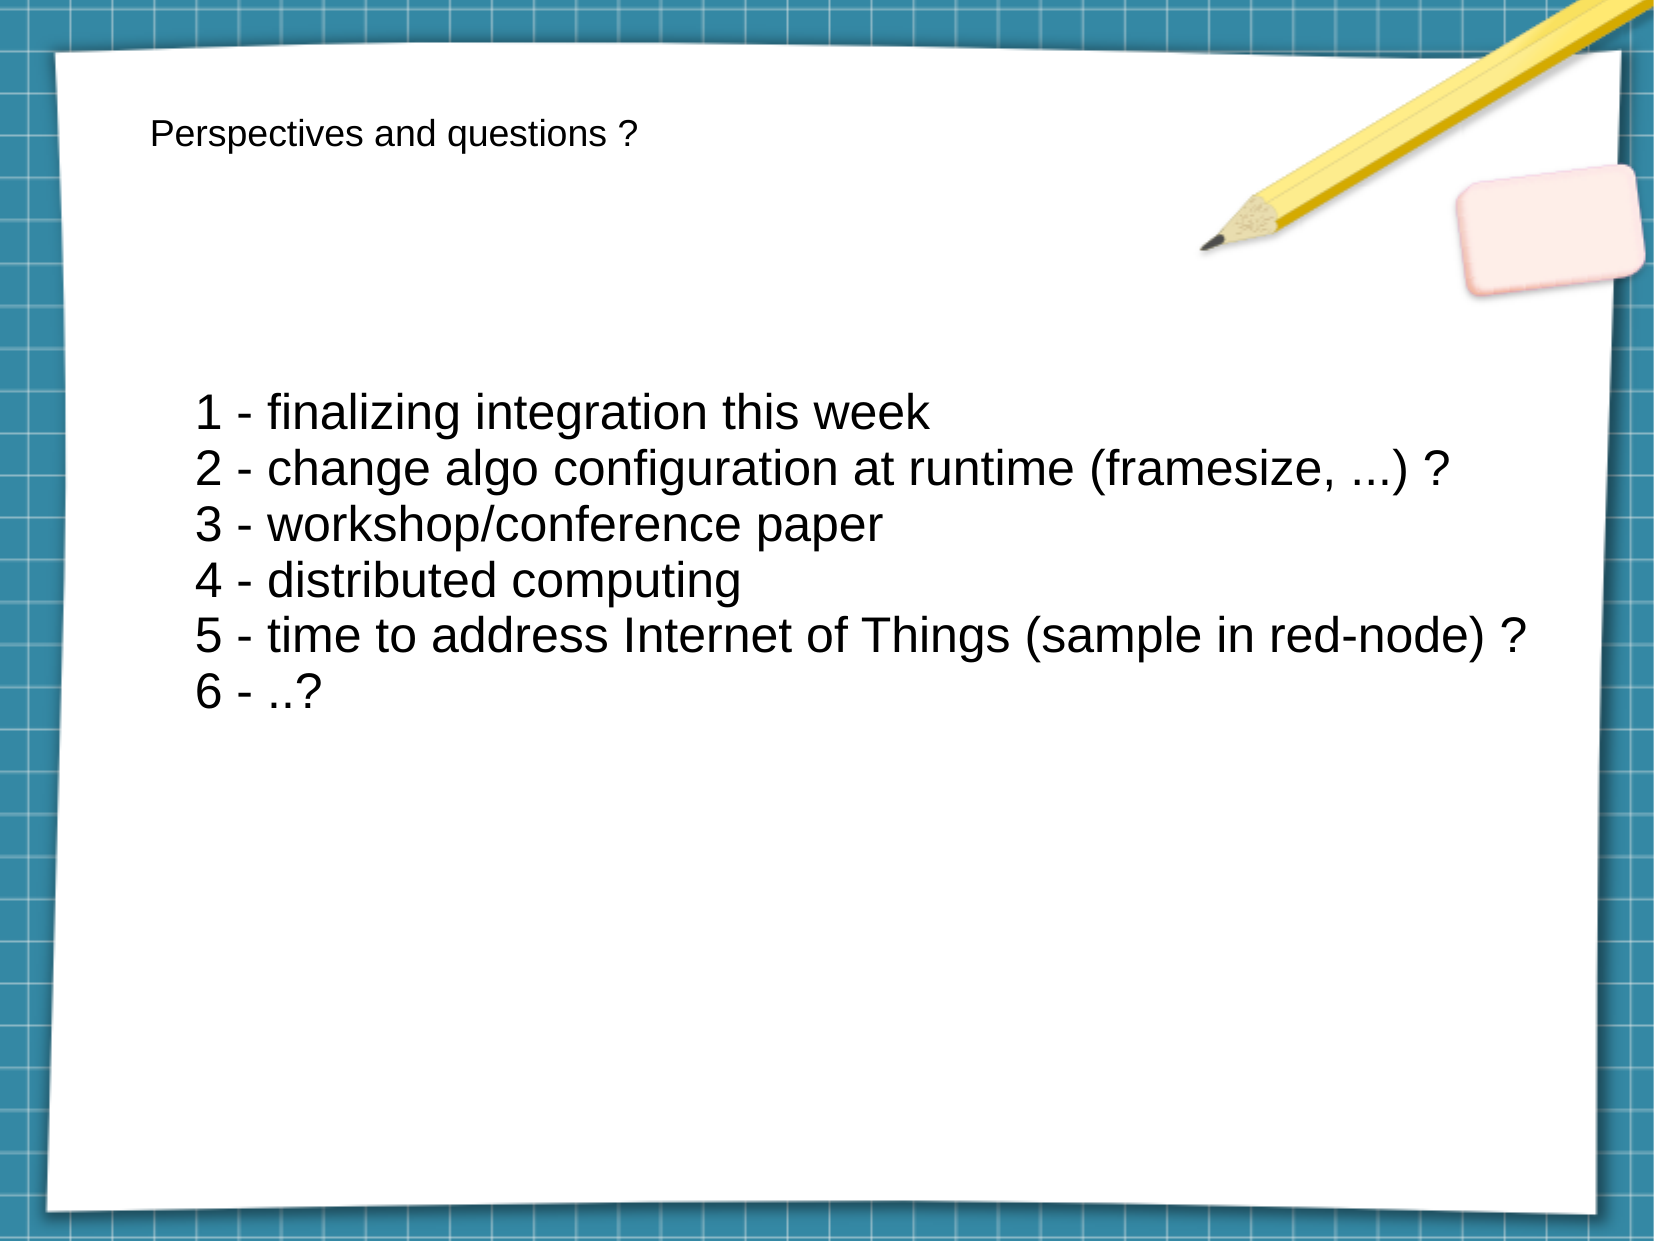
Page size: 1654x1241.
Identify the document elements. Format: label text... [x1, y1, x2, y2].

text_box 1 - finalizing integration this week 2 - change algo configuration at runtime (framesize, ...) ? 3 - workshop/conference paper 4 - distributed computing 5 - time to address Internet of Things (sample in red-node) ? 6 - ..? [180, 377, 1544, 727]
text_box Perspectives and questions ? [135, 105, 654, 162]
picture [0, 0, 1654, 1241]
